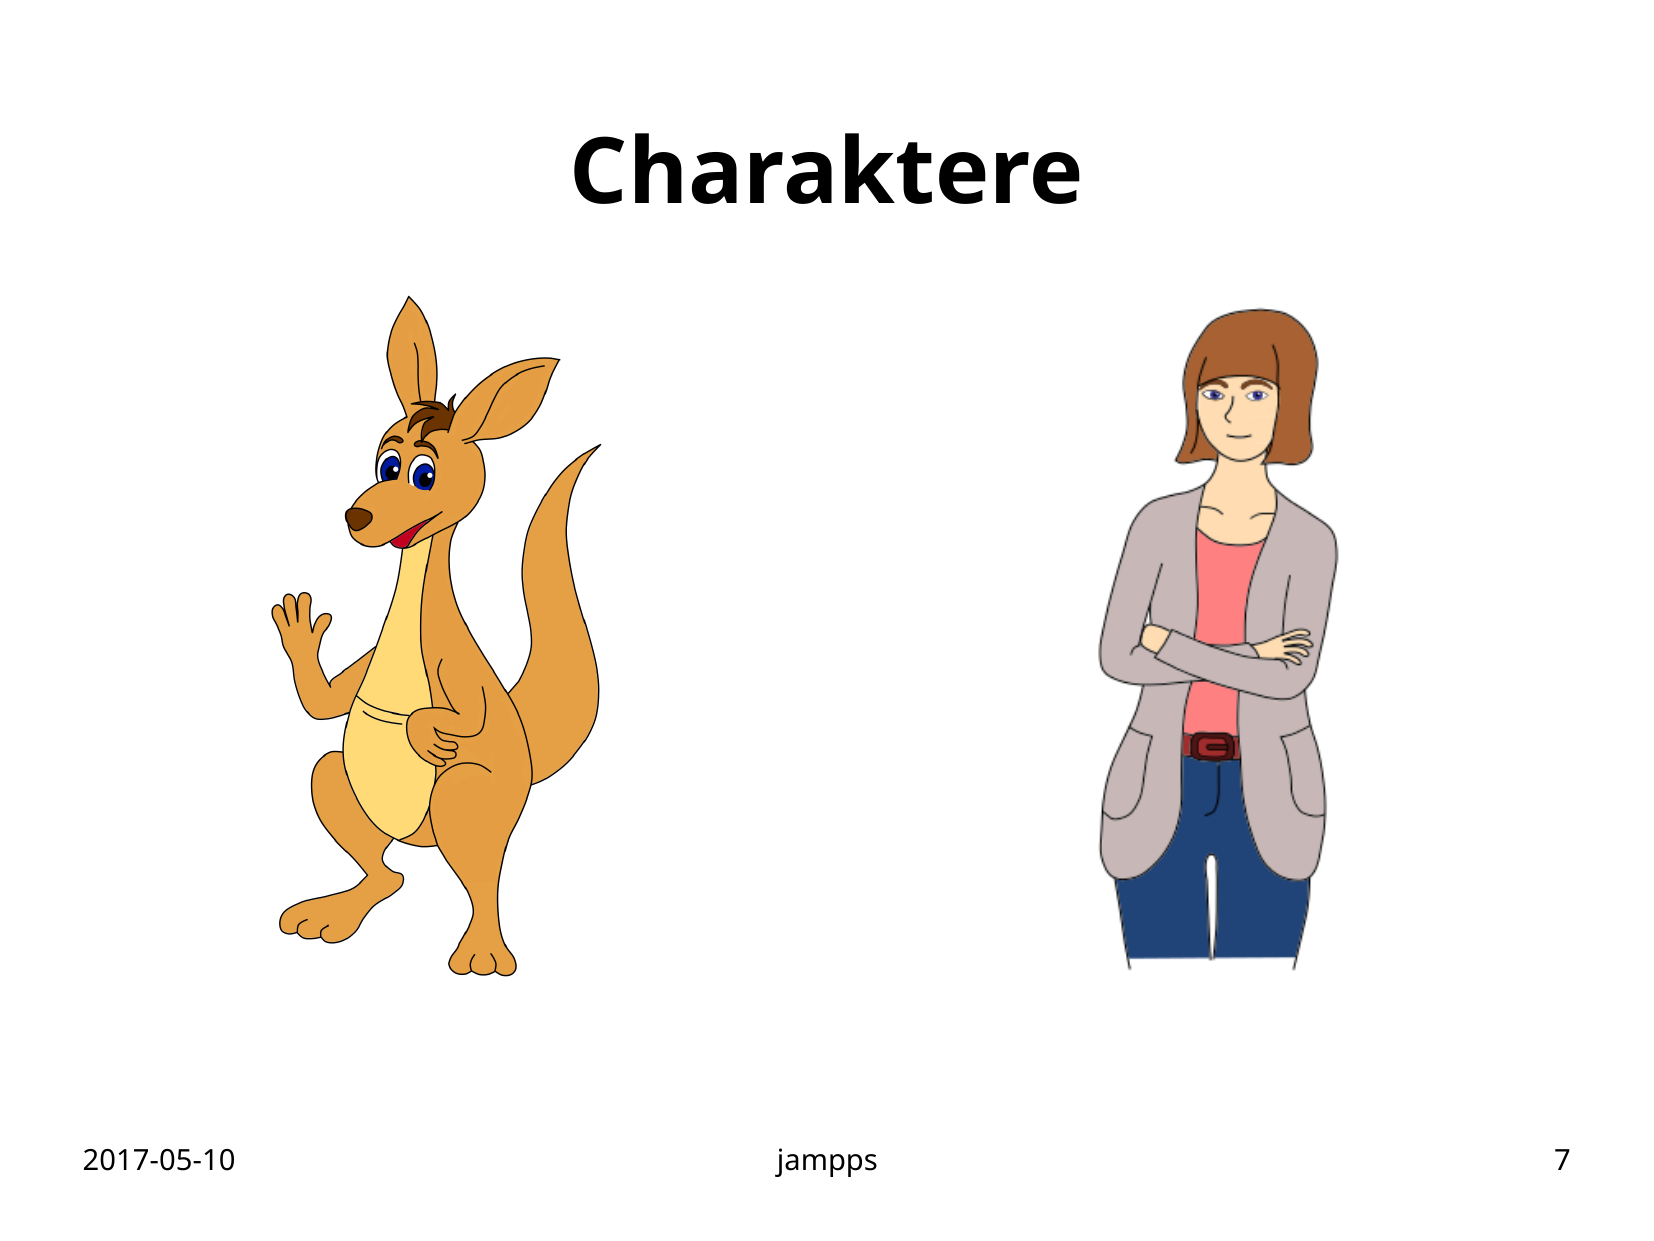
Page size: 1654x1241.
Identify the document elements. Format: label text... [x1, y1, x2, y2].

title Charaktere [82, 49, 1571, 257]
picture [188, 290, 704, 1010]
picture [1033, 290, 1383, 1010]
